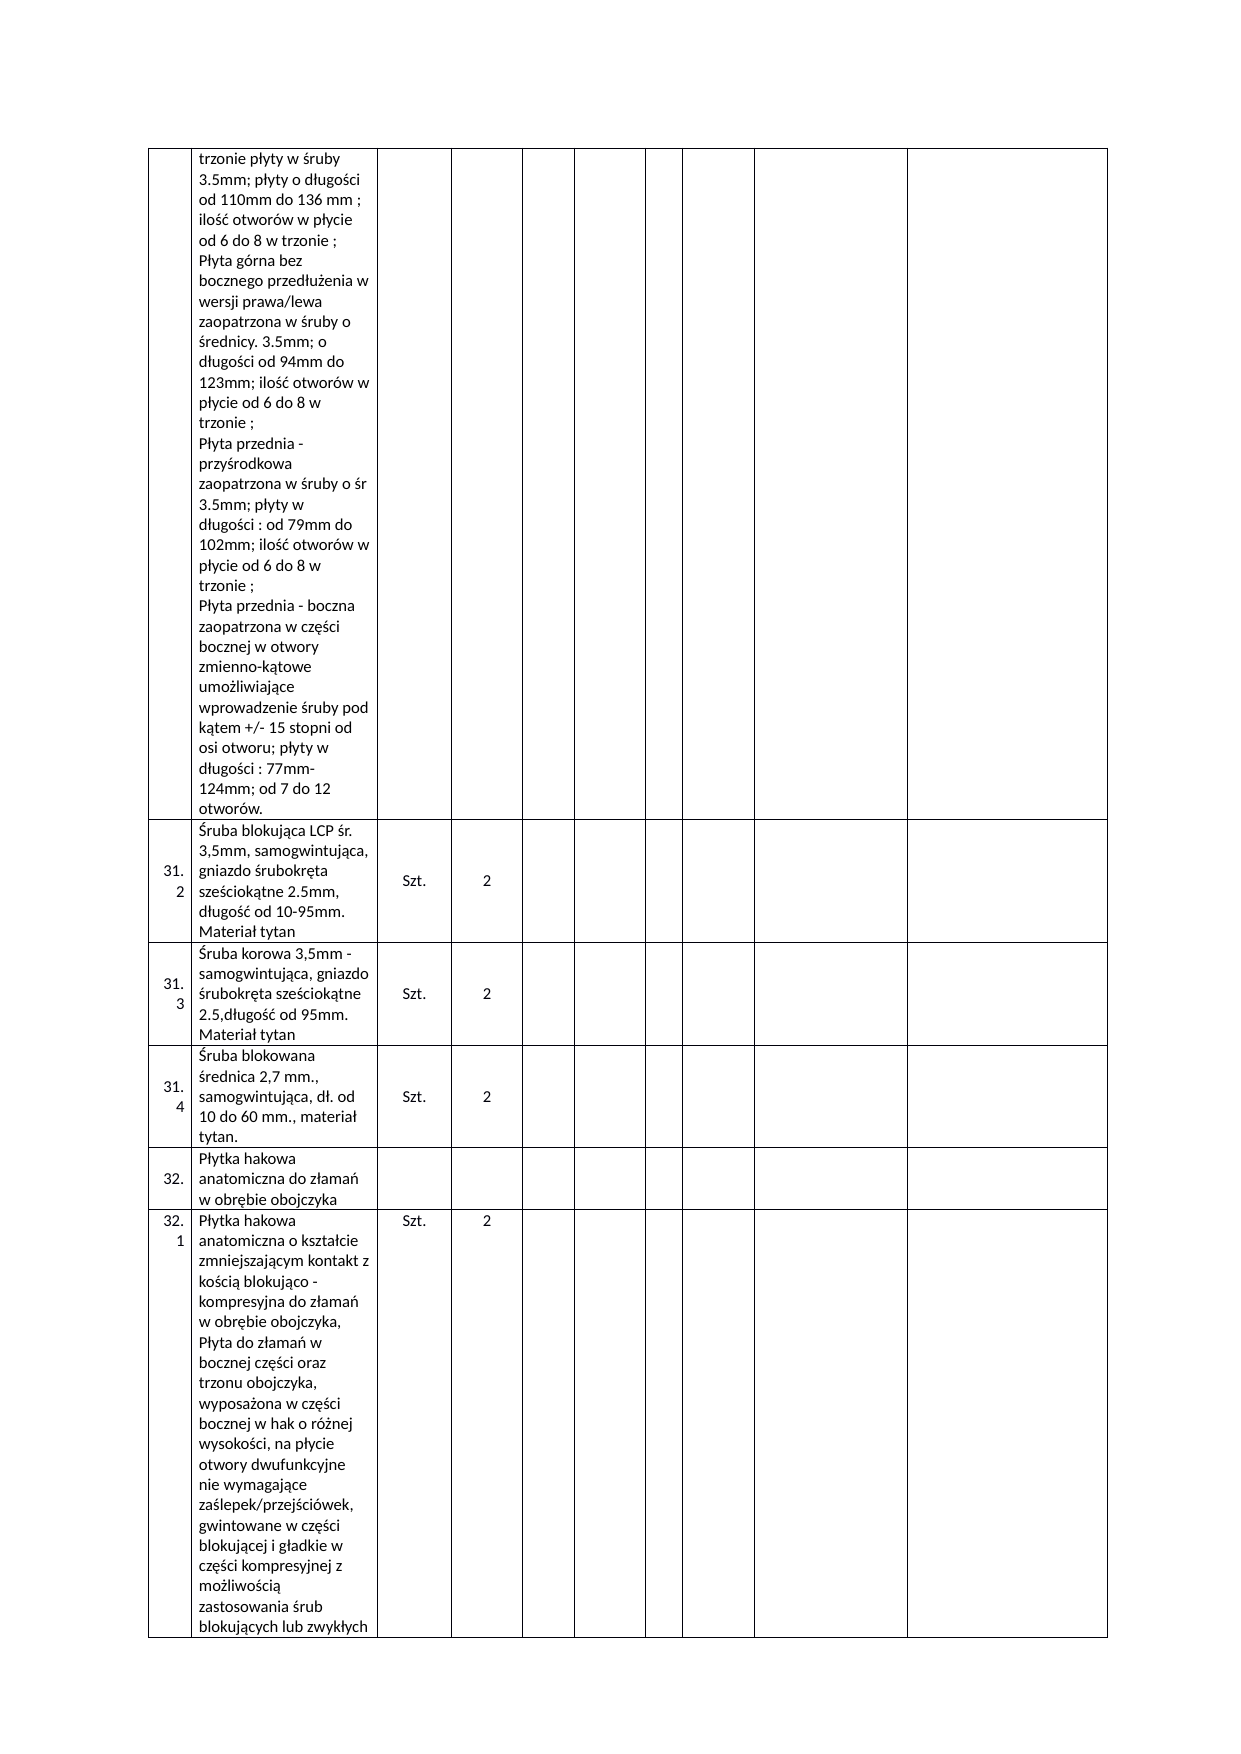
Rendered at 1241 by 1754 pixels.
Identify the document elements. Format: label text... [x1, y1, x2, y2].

table_cell [575, 820, 645, 942]
table_cell [683, 149, 754, 819]
table_cell Śruba blokująca LCP śr. 3,5mm, samogwintująca, gniazdo śrubokręta sześciokątne 2.5mm, długość od 10-95mm. Materiał tytan [192, 820, 377, 942]
table_cell [908, 1148, 1107, 1209]
table_cell [575, 149, 645, 819]
table_cell 32. [149, 1148, 191, 1209]
table_cell [908, 820, 1107, 942]
table_cell [575, 1148, 645, 1209]
table_cell Szt. [378, 820, 451, 942]
table_cell 2 [452, 1046, 522, 1147]
table_cell [149, 149, 191, 819]
table_cell [683, 820, 754, 942]
table_cell 31.2 [149, 820, 191, 942]
table_cell 2 [452, 943, 522, 1044]
table_cell [755, 820, 907, 942]
table_cell Śruba blokowana średnica 2,7 mm., samogwintująca, dł. od 10 do 60 mm., materiał tytan. [192, 1046, 377, 1147]
table_cell [523, 943, 574, 1044]
table_cell [755, 943, 907, 1044]
table_cell Śruba korowa 3,5mm - samogwintująca, gniazdo śrubokręta sześciokątne 2.5,długość od 95mm. Materiał tytan [192, 943, 377, 1044]
table_cell [908, 149, 1107, 819]
table_cell [908, 1046, 1107, 1147]
table_cell [683, 943, 754, 1044]
table_cell [523, 1210, 574, 1637]
table_cell [646, 943, 682, 1044]
table_cell [908, 943, 1107, 1044]
table_cell [908, 1210, 1107, 1637]
table_cell [646, 1148, 682, 1209]
table_cell [683, 1046, 754, 1147]
table_cell [523, 1148, 574, 1209]
table_cell 31.3 [149, 943, 191, 1044]
table_cell 2 [452, 820, 522, 942]
table_cell [755, 1148, 907, 1209]
table_cell trzonie płyty w śruby 3.5mm; płyty o długości od 110mm do 136 mm ; ilość otworów w płycie od 6 do 8 w trzonie ; Płyta górna bez bocznego przedłużenia w wersji prawa/lewa zaopatrzona w śruby o średnicy. 3.5mm; o długości od 94mm do 123mm; ilość otworów w płycie od 6 do 8 w trzonie ; Płyta przednia - przyśrodkowa zaopatrzona w śruby o śr 3.5mm; płyty w długości : od 79mm do 102mm; ilość otworów w płycie od 6 do 8 w trzonie ; Płyta przednia - boczna zaopatrzona w części bocznej w otwory zmienno-kątowe umożliwiające wprowadzenie śruby pod kątem +/- 15 stopni od osi otworu; płyty w długości : 77mm-124mm; od 7 do 12 otworów. [192, 149, 377, 819]
table_cell 2 [452, 1210, 522, 1637]
table_cell [646, 149, 682, 819]
table_cell [378, 1148, 451, 1209]
table_cell [523, 149, 574, 819]
table_cell Płytka hakowa anatomiczna o kształcie zmniejszającym kontakt z kością blokująco - kompresyjna do złamań w obrębie obojczyka, Płyta do złamań w bocznej części oraz trzonu obojczyka, wyposażona w części bocznej w hak o różnej wysokości, na płycie otwory dwufunkcyjne nie wymagające zaślepek/przejściówek, gwintowane w części blokującej i gładkie w części kompresyjnej z możliwością zastosowania śrub blokujących lub zwykłych [192, 1210, 377, 1637]
table_cell [575, 943, 645, 1044]
table_cell [575, 1210, 645, 1637]
table_cell Szt. [378, 943, 451, 1044]
table_cell Szt. [378, 1046, 451, 1147]
table_cell 32.1 [149, 1210, 191, 1637]
table_cell [575, 1046, 645, 1147]
table_cell [452, 1148, 522, 1209]
table_cell [755, 149, 907, 819]
table_cell [646, 820, 682, 942]
table_cell Szt. [378, 1210, 451, 1637]
table_cell [523, 1046, 574, 1147]
table_cell [646, 1046, 682, 1147]
table_cell [646, 1210, 682, 1637]
table_cell [378, 149, 451, 819]
table_cell [683, 1148, 754, 1209]
table_cell [755, 1046, 907, 1147]
table_cell [452, 149, 522, 819]
table_cell [683, 1210, 754, 1637]
table_cell 31.4 [149, 1046, 191, 1147]
table_cell [755, 1210, 907, 1637]
table_cell Płytka hakowa anatomiczna do złamań w obrębie obojczyka [192, 1148, 377, 1209]
table_cell [523, 820, 574, 942]
